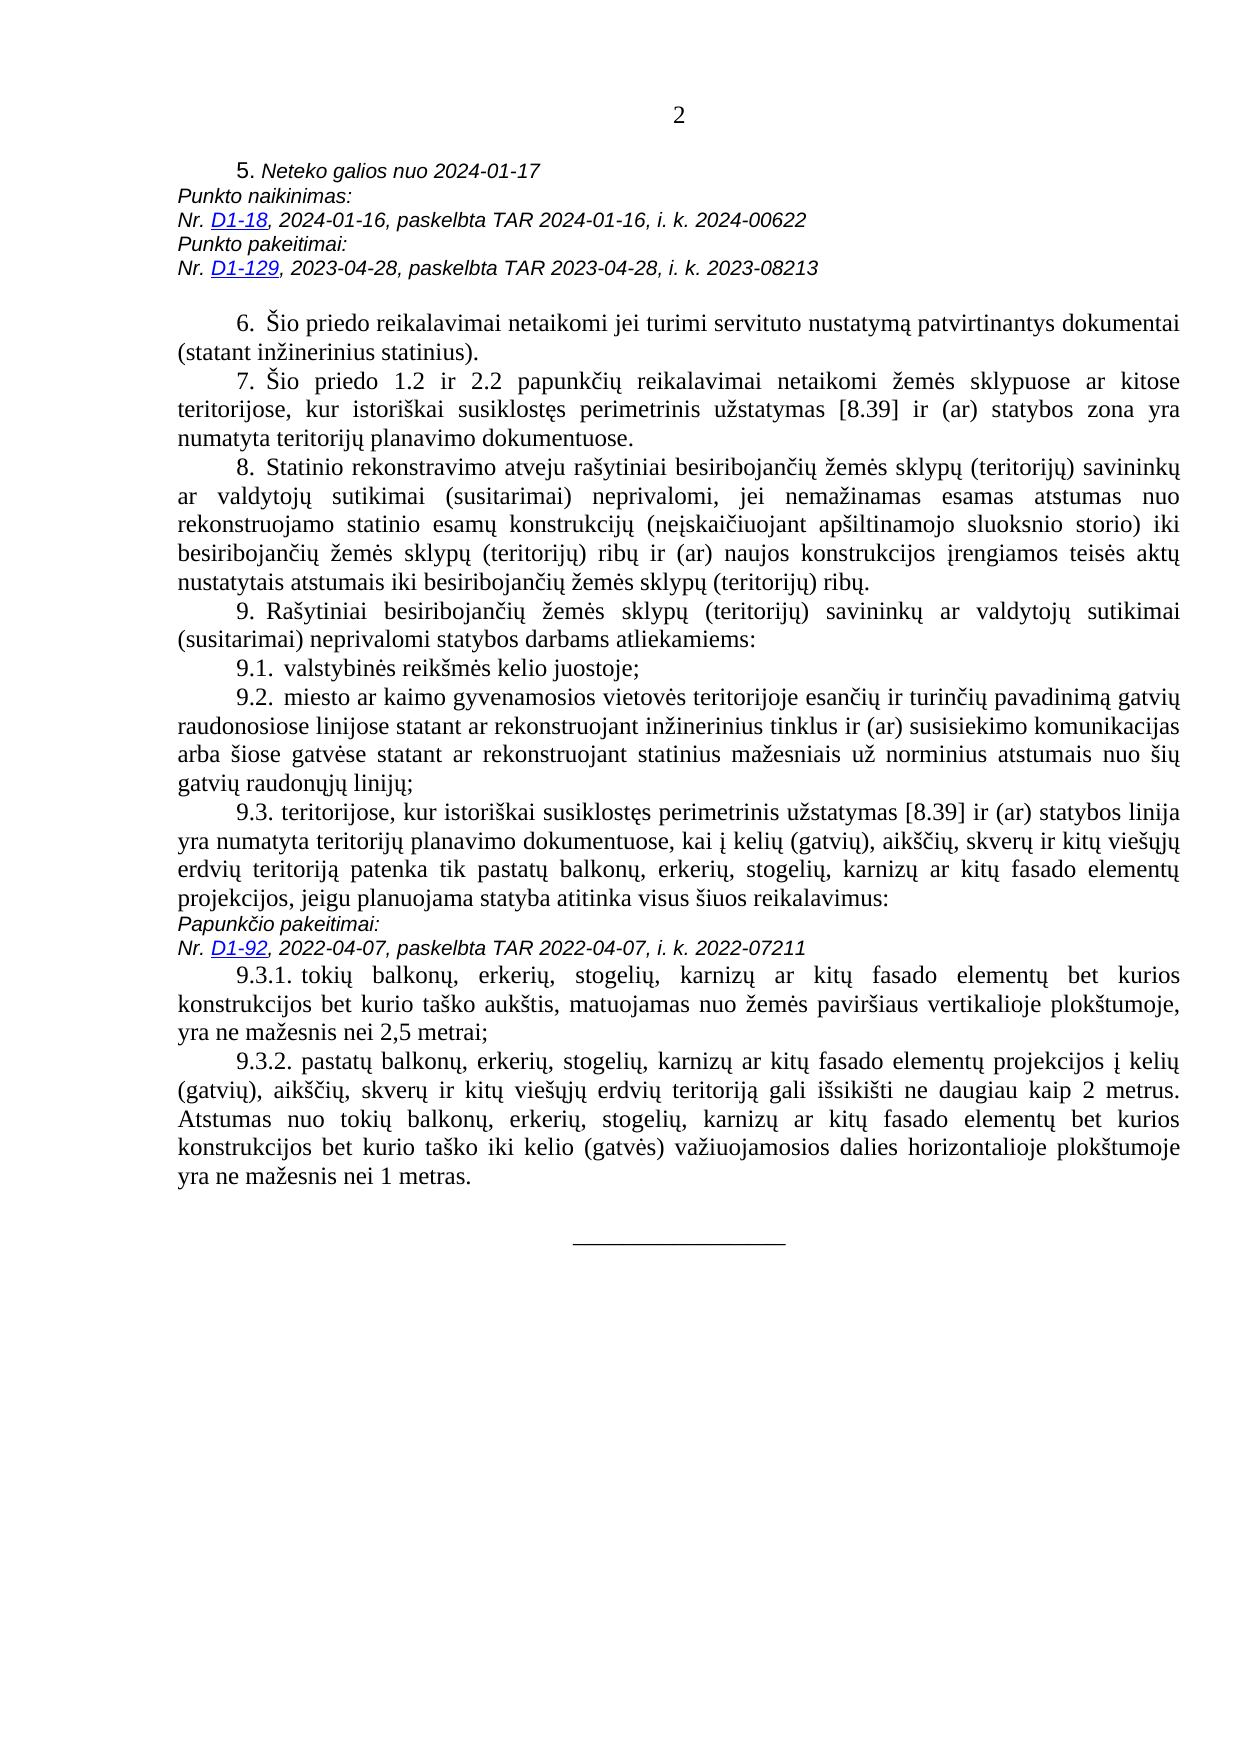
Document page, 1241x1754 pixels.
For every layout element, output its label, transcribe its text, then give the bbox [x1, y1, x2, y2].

text Papunkčio pakeitimai: [177, 912, 1181, 936]
text 9.3.2. pastatų balkonų, erkerių, stogelių, karnizų ar kitų fasado elementų projekcijos į kelių (gatvių), aikščių, skverų ir kitų viešųjų erdvių teritoriją gali išsikišti ne daugiau kaip 2 metrus. Atstumas nuo tokių balkonų, erkerių, stogelių, karnizų ar kitų fasado elementų bet kurios konstrukcijos bet kurio taško iki kelio (gatvės) važiuojamosios dalies horizontalioje plokštumoje yra ne mažesnis nei 1 metras. [177, 1046, 1181, 1190]
text 5. Neteko galios nuo 2024-01-17 [177, 157, 1181, 184]
text 9.2. miesto ar kaimo gyvenamosios vietovės teritorijoje esančių ir turinčių pavadinimą gatvių raudonosiose linijose statant ar rekonstruojant inžinerinius tinklus ir (ar) susisiekimo komunikacijas arba šiose gatvėse statant ar rekonstruojant statinius mažesniais už norminius atstumais nuo šių gatvių raudonųjų linijų; [177, 682, 1181, 797]
text 8. Statinio rekonstravimo atveju rašytiniai besiribojančių žemės sklypų (teritorijų) savininkų ar valdytojų sutikimai (susitarimai) neprivalomi, jei nemažinamas esamas atstumas nuo rekonstruojamo statinio esamų konstrukcijų (neįskaičiuojant apšiltinamojo sluoksnio storio) iki besiribojančių žemės sklypų (teritorijų) ribų ir (ar) naujos konstrukcijos įrengiamos teisės aktų nustatytais atstumais iki besiribojančių žemės sklypų (teritorijų) ribų. [177, 452, 1181, 596]
text Nr. D1-129, 2023-04-28, paskelbta TAR 2023-04-28, i. k. 2023-08213 [177, 256, 1181, 279]
text Nr. D1-18, 2024-01-16, paskelbta TAR 2024-01-16, i. k. 2024-00622 [177, 208, 1181, 232]
text 9.3.1. tokių balkonų, erkerių, stogelių, karnizų ar kitų fasado elementų bet kurios konstrukcijos bet kurio taško aukštis, matuojamas nuo žemės paviršiaus vertikalioje plokštumoje, yra ne mažesnis nei 2,5 metrai; [177, 960, 1181, 1046]
text Nr. D1-92, 2022-04-07, paskelbta TAR 2022-04-07, i. k. 2022-07211 [177, 936, 1181, 960]
text 9. Rašytiniai besiribojančių žemės sklypų (teritorijų) savininkų ar valdytojų sutikimai (susitarimai) neprivalomi statybos darbams atliekamiems: [177, 596, 1181, 653]
text Punkto pakeitimai: [177, 232, 1181, 256]
text 6. Šio priedo reikalavimai netaikomi jei turimi servituto nustatymą patvirtinantys dokumentai (statant inžinerinius statinius). [177, 308, 1181, 366]
text _________________ [177, 1219, 1181, 1247]
text Punkto naikinimas: [177, 184, 1181, 208]
text 9.1. valstybinės reikšmės kelio juostoje; [177, 653, 1181, 682]
text 7. Šio priedo 1.2 ir 2.2 papunkčių reikalavimai netaikomi žemės sklypuose ar kitose teritorijose, kur istoriškai susiklostęs perimetrinis užstatymas [8.39] ir (ar) statybos zona yra numatyta teritorijų planavimo dokumentuose. [177, 366, 1181, 452]
text 9.3. teritorijose, kur istoriškai susiklostęs perimetrinis užstatymas [8.39] ir (ar) statybos linija yra numatyta teritorijų planavimo dokumentuose, kai į kelių (gatvių), aikščių, skverų ir kitų viešųjų erdvių teritoriją patenka tik pastatų balkonų, erkerių, stogelių, karnizų ar kitų fasado elementų projekcijos, jeigu planuojama statyba atitinka visus šiuos reikalavimus: [177, 797, 1181, 912]
